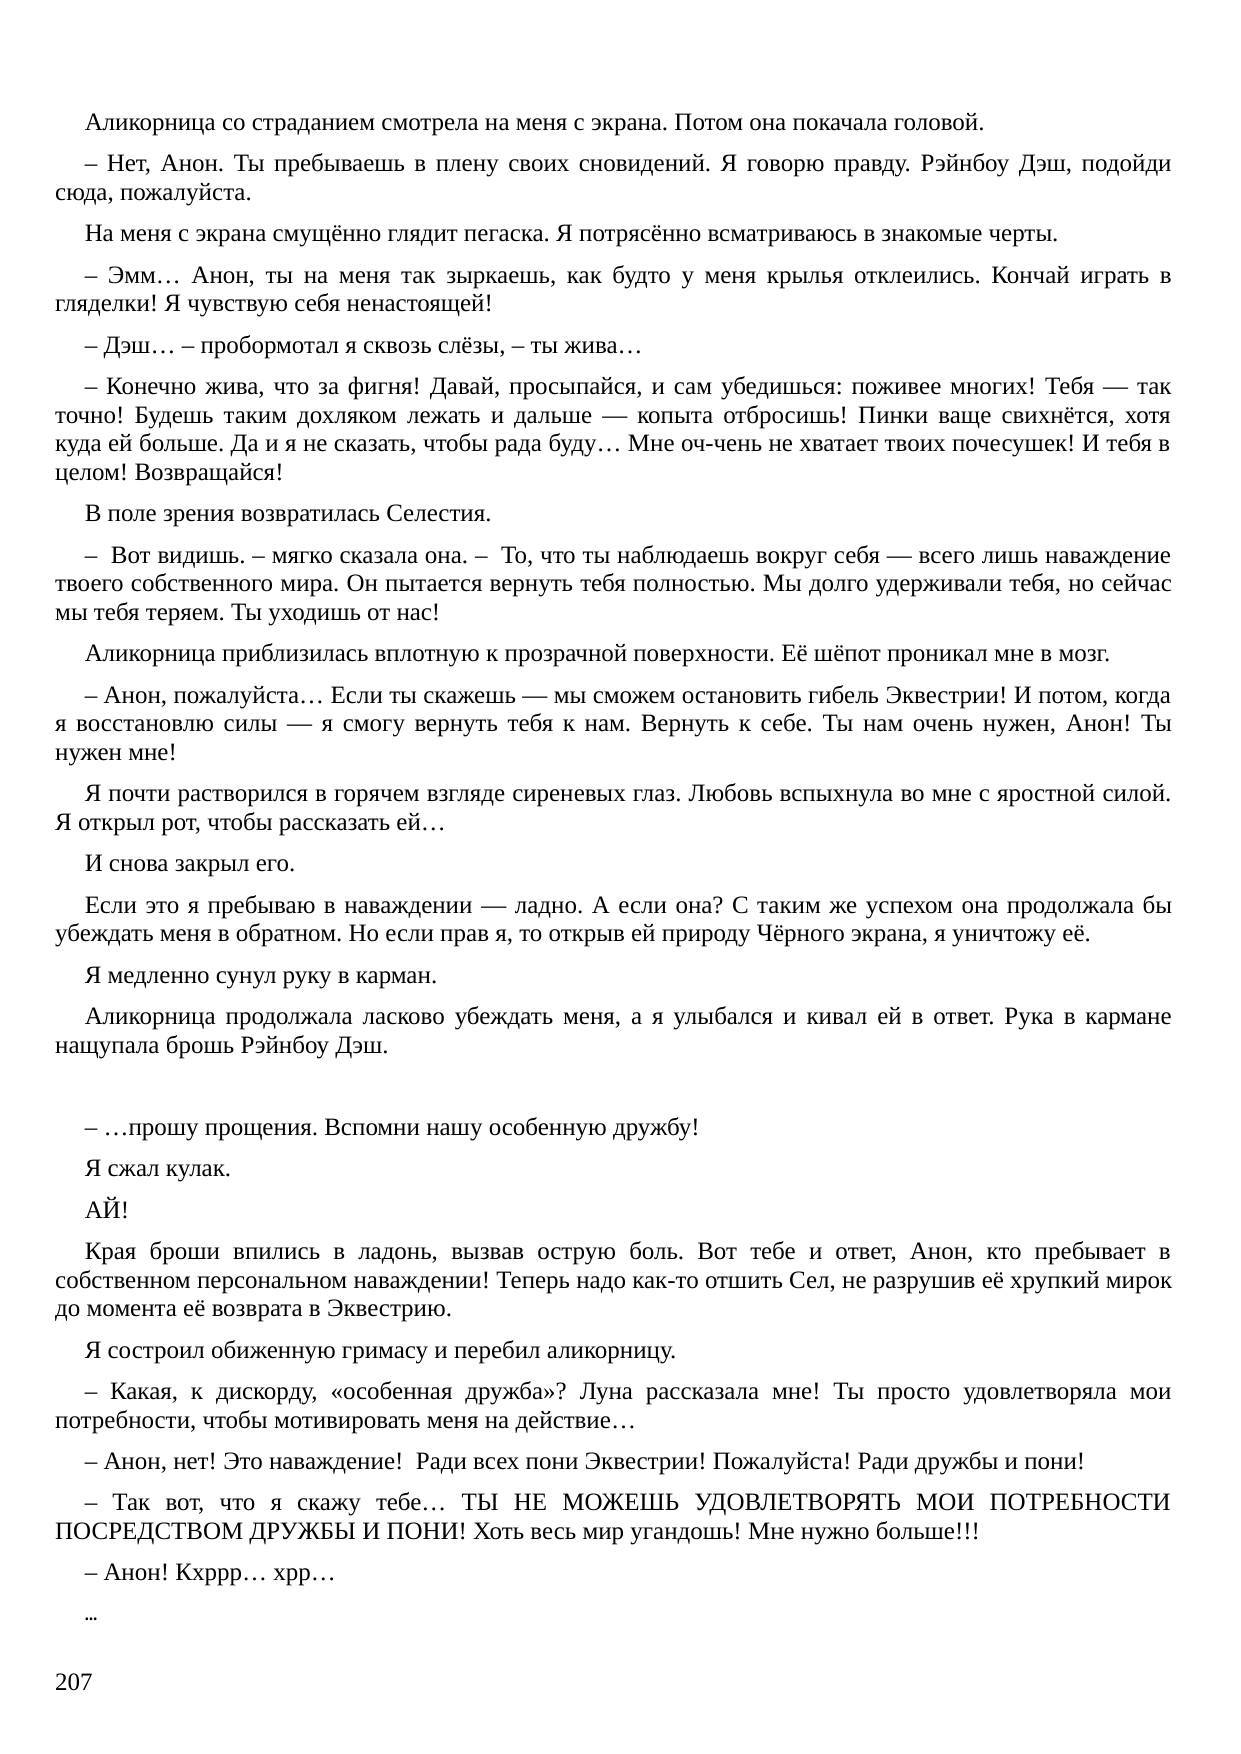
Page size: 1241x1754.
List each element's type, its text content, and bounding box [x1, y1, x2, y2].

text – …прошу прощения. Вспомни нашу особенную дружбу! [55, 1112, 1173, 1141]
text Края броши впились в ладонь, вызвав острую боль. Вот тебе и ответ, Анон, кто пребывает в собственном персональном наваждении! Теперь надо как-то отшить Сел, не разрушив её хрупкий мирок до момента её возврата в Эквестрию. [55, 1236, 1173, 1322]
text АЙ! [55, 1195, 1173, 1223]
text Аликорница со страданием смотрела на меня с экрана. Потом она покачала головой. [55, 107, 1173, 136]
text – Нет, Анон. Ты пребываешь в плену своих сновидений. Я говорю правду. Рэйнбоу Дэш, подойди сюда, пожалуйста. [55, 148, 1173, 206]
text – Анон! Кхррр… хрр… [55, 1557, 1173, 1586]
text – Конечно жива, что за фигня! Давай, просыпайся, и сам убедишься: поживее многих! Тебя — так точно! Будешь таким дохляком лежать и дальше — копыта отбросишь! Пинки ваще свихнётся, хотя куда ей больше. Да и я не сказать, чтобы рада буду… Мне оч-чень не хватает твоих почесушек! И тебя в целом! Возвращайся! [55, 371, 1173, 486]
text Я медленно сунул руку в карман. [55, 960, 1173, 988]
text – Дэш… – пробормотал я сквозь слёзы, – ты жива… [55, 330, 1173, 358]
text – Анон, пожалуйста… Если ты скажешь — мы сможем остановить гибель Эквестрии! И потом, когда я восстановлю силы — я смогу вернуть тебя к нам. Вернуть к себе. Ты нам очень нужен, Анон! Ты нужен мне! [55, 680, 1173, 766]
text … [55, 1598, 1173, 1627]
text Аликорница продолжала ласково убеждать меня, а я улыбался и кивал ей в ответ. Рука в кармане нащупала брошь Рэйнбоу Дэш. [55, 1001, 1173, 1058]
text Я почти растворился в горячем взгляде сиреневых глаз. Любовь вспыхнула во мне с яростной силой. Я открыл рот, чтобы рассказать ей… [55, 778, 1173, 836]
text – Так вот, что я скажу тебе… ТЫ НЕ МОЖЕШЬ УДОВЛЕТВОРЯТЬ МОИ ПОТРЕБНОСТИ ПОСРЕДСТВОМ ДРУЖБЫ И ПОНИ! Хоть весь мир угандошь! Мне нужно больше!!! [55, 1487, 1173, 1545]
text – Эмм… Анон, ты на меня так зыркаешь, как будто у меня крылья отклеились. Кончай играть в гляделки! Я чувствую себя ненастоящей! [55, 260, 1173, 317]
text – Анон, нет! Это наваждение! Ради всех пони Эквестрии! Пожалуйста! Ради дружбы и пони! [55, 1446, 1173, 1475]
text Если это я пребываю в наваждении — ладно. А если она? С таким же успехом она продолжала бы убеждать меня в обратном. Но если прав я, то открыв ей природу Чёрного экрана, я уничтожу её. [55, 890, 1173, 947]
text И снова закрыл его. [55, 848, 1173, 877]
text Я состроил обиженную гримасу и перебил аликорницу. [55, 1335, 1173, 1363]
text – Какая, к дискорду, «особенная дружба»? Луна рассказала мне! Ты просто удовлетворяла мои потребности, чтобы мотивировать меня на действие… [55, 1376, 1173, 1433]
text В поле зрения возвратилась Селестия. [55, 498, 1173, 527]
text Аликорница приблизилась вплотную к прозрачной поверхности. Её шёпот проникал мне в мозг. [55, 638, 1173, 667]
text Я сжал кулак. [55, 1153, 1173, 1182]
text – Вот видишь. – мягко сказала она. – То, что ты наблюдаешь вокруг себя — всего лишь наваждение твоего собственного мира. Он пытается вернуть тебя полностью. Мы долго удерживали тебя, но сейчас мы тебя теряем. Ты уходишь от нас! [55, 540, 1173, 626]
text На меня с экрана смущённо глядит пегаска. Я потрясённо всматриваюсь в знакомые черты. [55, 218, 1173, 247]
